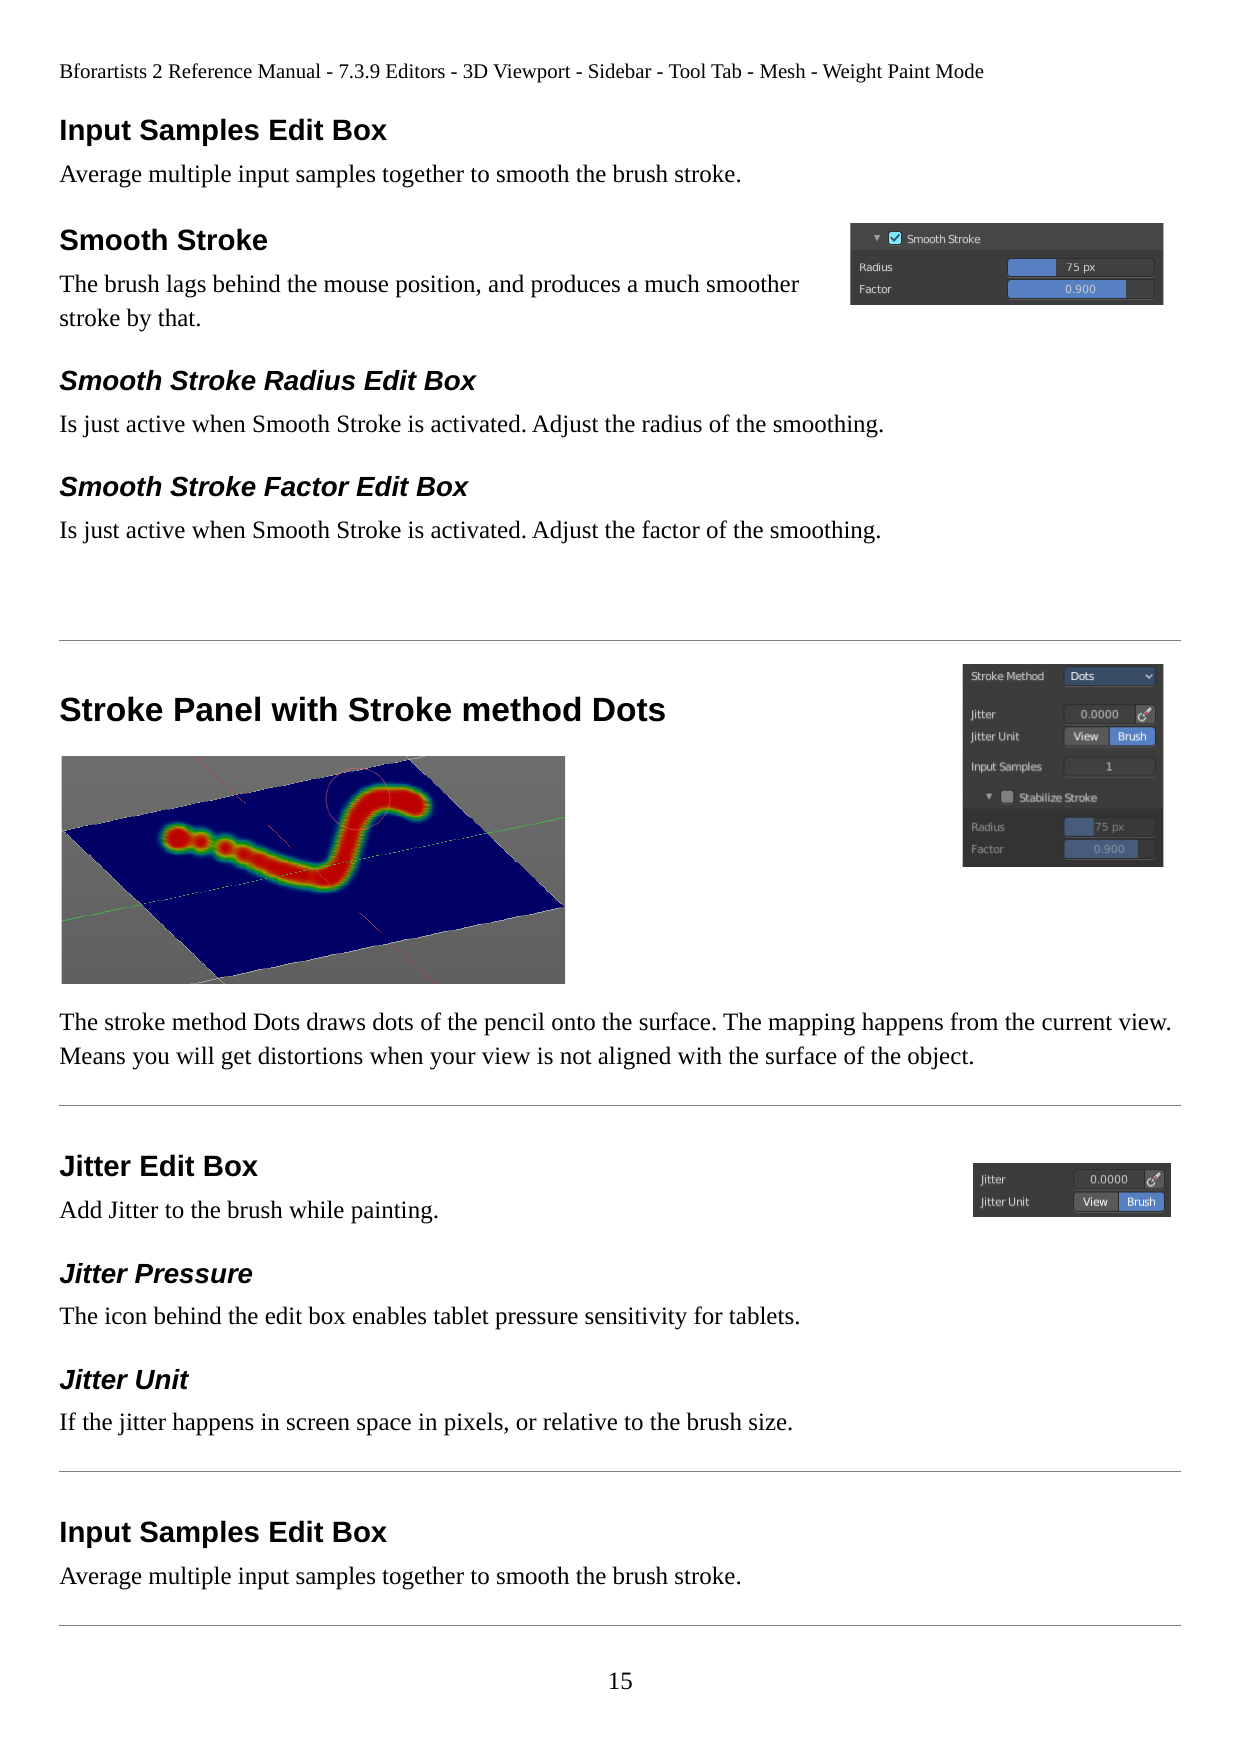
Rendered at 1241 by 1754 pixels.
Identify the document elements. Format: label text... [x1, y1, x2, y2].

text If the jitter happens in screen space in pixels, or relative to the brush size. [59, 1407, 1181, 1436]
subtitle Jitter Edit Box [59, 1149, 1181, 1183]
text The icon behind the edit box enables tablet pressure sensitivity for tablets. [59, 1301, 1181, 1330]
text Add Jitter to the brush while painting. [59, 1196, 1181, 1224]
subtitle Smooth Stroke Factor Edit Box [59, 471, 1181, 503]
subtitle Smooth Stroke [59, 222, 1181, 256]
subtitle Input Samples Edit Box [59, 113, 1181, 146]
text The stroke method Dots draws dots of the pencil onto the surface. The mapping happens from the current view. Means you will get distortions when your view is not aligned with the surface of the object. [59, 984, 1181, 1070]
picture [61, 756, 566, 984]
subtitle Stroke Panel with Stroke method Dots [59, 690, 962, 729]
subtitle Input Samples Edit Box [59, 1515, 1181, 1549]
picture [962, 664, 1164, 867]
picture [850, 223, 1164, 305]
subtitle Jitter Pressure [59, 1257, 1181, 1289]
text Is just active when Smooth Stroke is activated. Adjust the radius of the smoothing. [59, 409, 1181, 438]
subtitle Smooth Stroke Radius Edit Box [59, 365, 1181, 397]
text Is just active when Smooth Stroke is activated. Adjust the factor of the smoothing. [59, 515, 1181, 544]
subtitle Jitter Unit [59, 1363, 1181, 1395]
text The brush lags behind the mouse position, and produces a much smoother stroke by that. [59, 269, 1181, 332]
text Average multiple input samples together to smooth the brush stroke. [59, 159, 1181, 188]
picture [973, 1163, 1171, 1217]
text Average multiple input samples together to smooth the brush stroke. [59, 1561, 1181, 1590]
